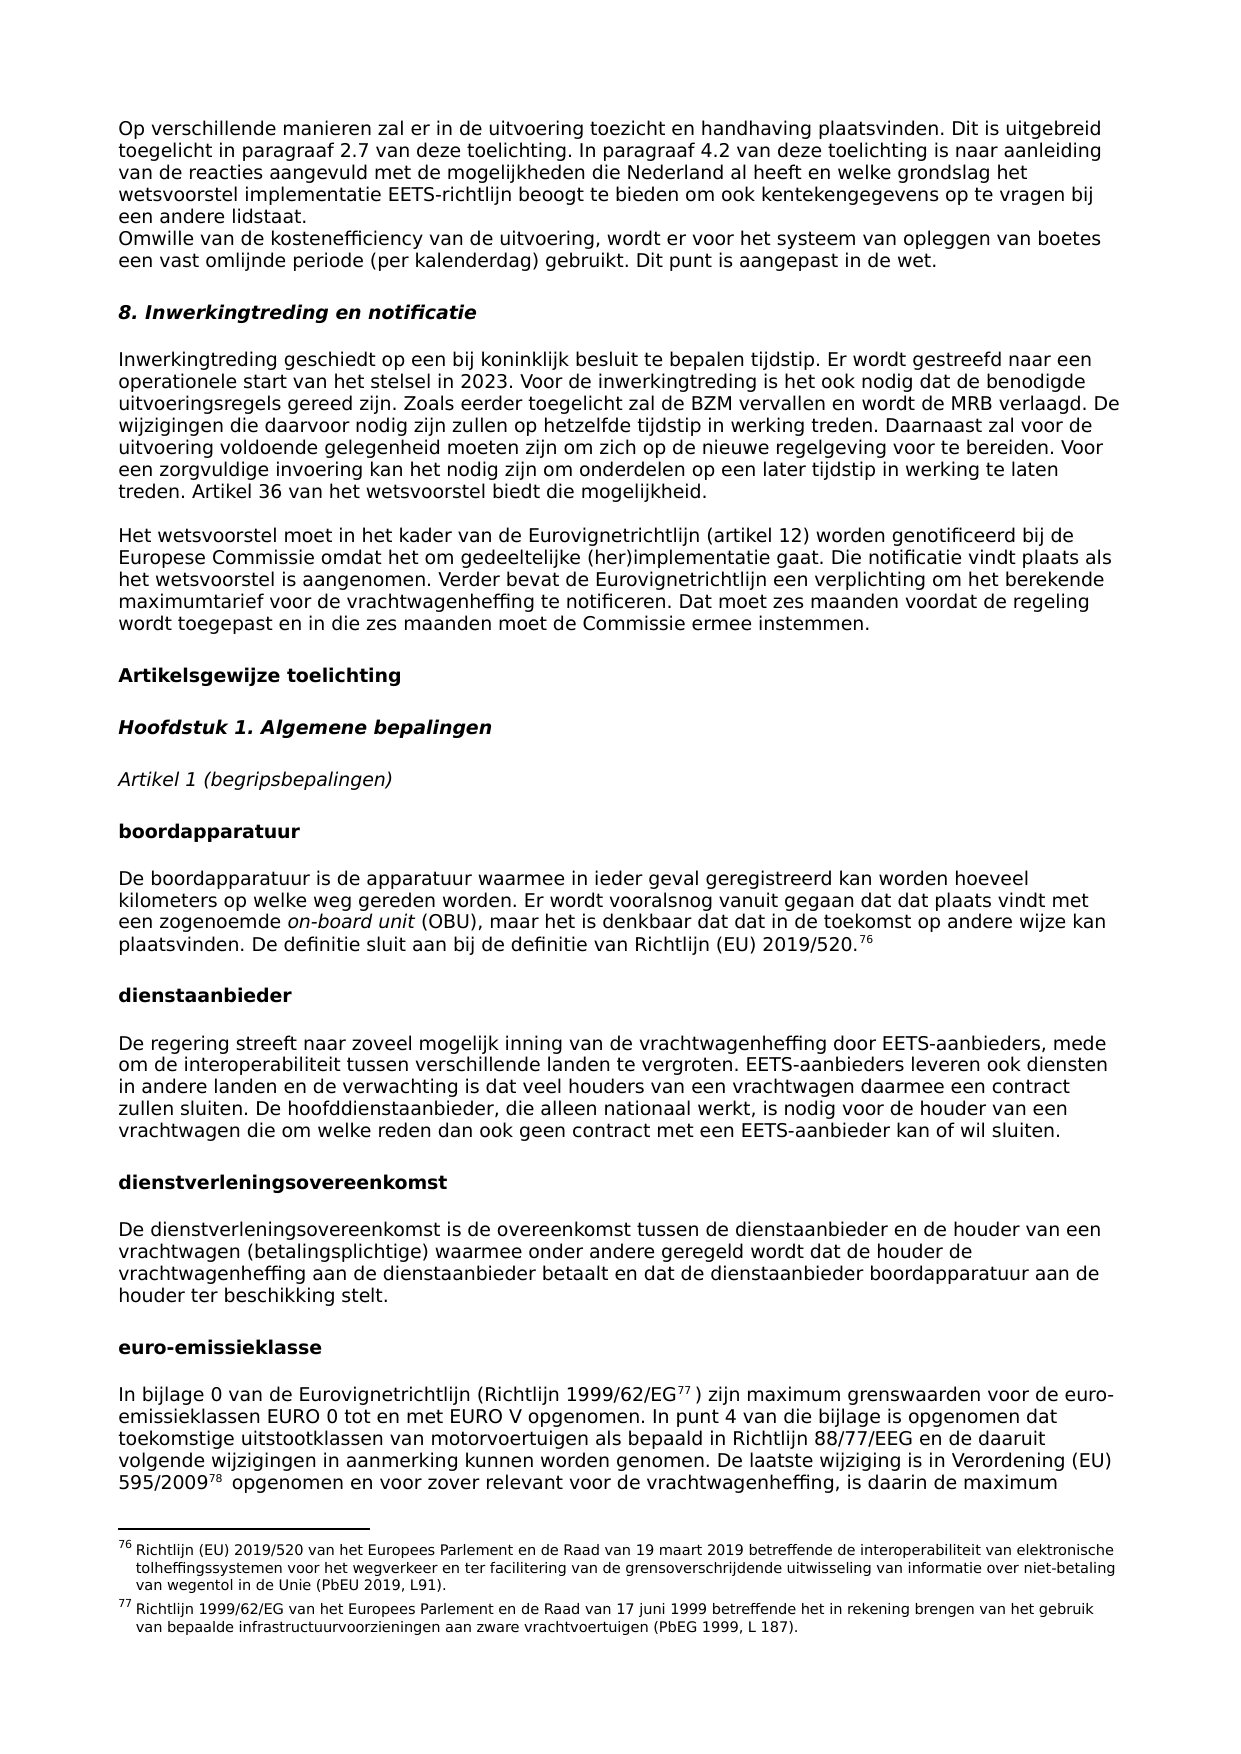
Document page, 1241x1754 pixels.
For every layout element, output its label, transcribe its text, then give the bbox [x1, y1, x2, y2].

text In bijlage 0 van de Eurovignetrichtlijn (Richtlijn 1999/62/EG) zijn maximum grenswaarden voor de euro-emissieklassen EURO 0 tot en met EURO V opgenomen. In punt 4 van die bijlage is opgenomen dat toekomstige uitstootklassen van motorvoertuigen als bepaald in Richtlijn 88/77/EEG en de daaruit volgende wijzigingen in aanmerking kunnen worden genomen. De laatste wijziging is in Verordening (EU) 595/2009 opgenomen en voor zover relevant voor de vrachtwagenheffing, is daarin de maximum [118, 1384, 1122, 1494]
text De boordapparatuur is de apparatuur waarmee in ieder geval geregistreerd kan worden hoeveel kilometers op welke weg gereden worden. Er wordt vooralsnog vanuit gegaan dat dat plaats vindt met een zogenoemde on-board unit (OBU), maar het is denkbaar dat dat in de toekomst op andere wijze kan plaatsvinden. De definitie sluit aan bij de definitie van Richtlijn (EU) 2019/520. [118, 867, 1122, 955]
subtitle dienstaanbieder [118, 985, 1122, 1007]
subtitle Artikel 1 (begripsbepalingen) [118, 768, 1122, 791]
text Het wetsvoorstel moet in het kader van de Eurovignetrichtlijn (artikel 12) worden genotificeerd bij de Europese Commissie omdat het om gedeeltelijke (her)implementatie gaat. Die notificatie vindt plaats als het wetsvoorstel is aangenomen. Verder bevat de Eurovignetrichtlijn een verplichting om het berekende maximumtarief voor de vrachtwagenheffing te notificeren. Dat moet zes maanden voordat de regeling wordt toegepast en in die zes maanden moet de Commissie ermee instemmen. [118, 525, 1122, 634]
subtitle Artikelsgewijze toelichting [118, 664, 1122, 687]
text Omwille van de kostenefficiency van de uitvoering, wordt er voor het systeem van opleggen van boetes een vast omlijnde periode (per kalenderdag) gebruikt. Dit punt is aangepast in de wet. [118, 228, 1122, 272]
subtitle Hoofdstuk 1. Algemene bepalingen [118, 717, 1122, 738]
text Inwerkingtreding geschiedt op een bij koninklijk besluit te bepalen tijdstip. Er wordt gestreefd naar een operationele start van het stelsel in 2023. Voor de inwerkingtreding is het ook nodig dat de benodigde uitvoeringsregels gereed zijn. Zoals eerder toegelicht zal de BZM vervallen en wordt de MRB verlaagd. De wijzigingen die daarvoor nodig zijn zullen op hetzelfde tijdstip in werking treden. Daarnaast zal voor de uitvoering voldoende gelegenheid moeten zijn om zich op de nieuwe regelgeving voor te bereiden. Voor een zorgvuldige invoering kan het nodig zijn om onderdelen op een later tijdstip in werking te laten treden. Artikel 36 van het wetsvoorstel biedt die mogelijkheid. [118, 349, 1122, 503]
text Richtlijn 1999/62/EG van het Europees Parlement en de Raad van 17 juni 1999 betreffende het in rekening brengen van het gebruik van bepaalde infrastructuurvoorzieningen aan zware vrachtvoertuigen (PbEG 1999, L 187). [118, 1597, 1122, 1636]
text De regering streeft naar zoveel mogelijk inning van de vrachtwagenheffing door EETS-aanbieders, mede om de interoperabiliteit tussen verschillende landen te vergroten. EETS-aanbieders leveren ook diensten in andere landen en de verwachting is dat veel houders van een vrachtwagen daarmee een contract zullen sluiten. De hoofddienstaanbieder, die alleen nationaal werkt, is nodig voor de houder van een vrachtwagen die om welke reden dan ook geen contract met een EETS-aanbieder kan of wil sluiten. [118, 1032, 1122, 1142]
subtitle dienstverleningsovereenkomst [118, 1172, 1122, 1194]
subtitle 8. Inwerkingtreding en notificatie [118, 302, 1122, 324]
subtitle euro-emissieklasse [118, 1337, 1122, 1359]
subtitle boordapparatuur [118, 821, 1122, 842]
text De dienstverleningsovereenkomst is de overeenkomst tussen de dienstaanbieder en de houder van een vrachtwagen (betalingsplichtige) waarmee onder andere geregeld wordt dat de houder de vrachtwagenheffing aan de dienstaanbieder betaalt en dat de dienstaanbieder boordapparatuur aan de houder ter beschikking stelt. [118, 1219, 1122, 1307]
text Richtlijn (EU) 2019/520 van het Europees Parlement en de Raad van 19 maart 2019 betreffende de interoperabiliteit van elektronische tolheffingssystemen voor het wegverkeer en ter facilitering van de grensoverschrijdende uitwisseling van informatie over niet-betaling van wegentol in de Unie (PbEU 2019, L91). [118, 1538, 1122, 1594]
text Op verschillende manieren zal er in de uitvoering toezicht en handhaving plaatsvinden. Dit is uitgebreid toegelicht in paragraaf 2.7 van deze toelichting. In paragraaf 4.2 van deze toelichting is naar aanleiding van de reacties aangevuld met de mogelijkheden die Nederland al heeft en welke grondslag het wetsvoorstel implementatie EETS-richtlijn beoogt te bieden om ook kentekengegevens op te vragen bij een andere lidstaat. [118, 118, 1122, 228]
